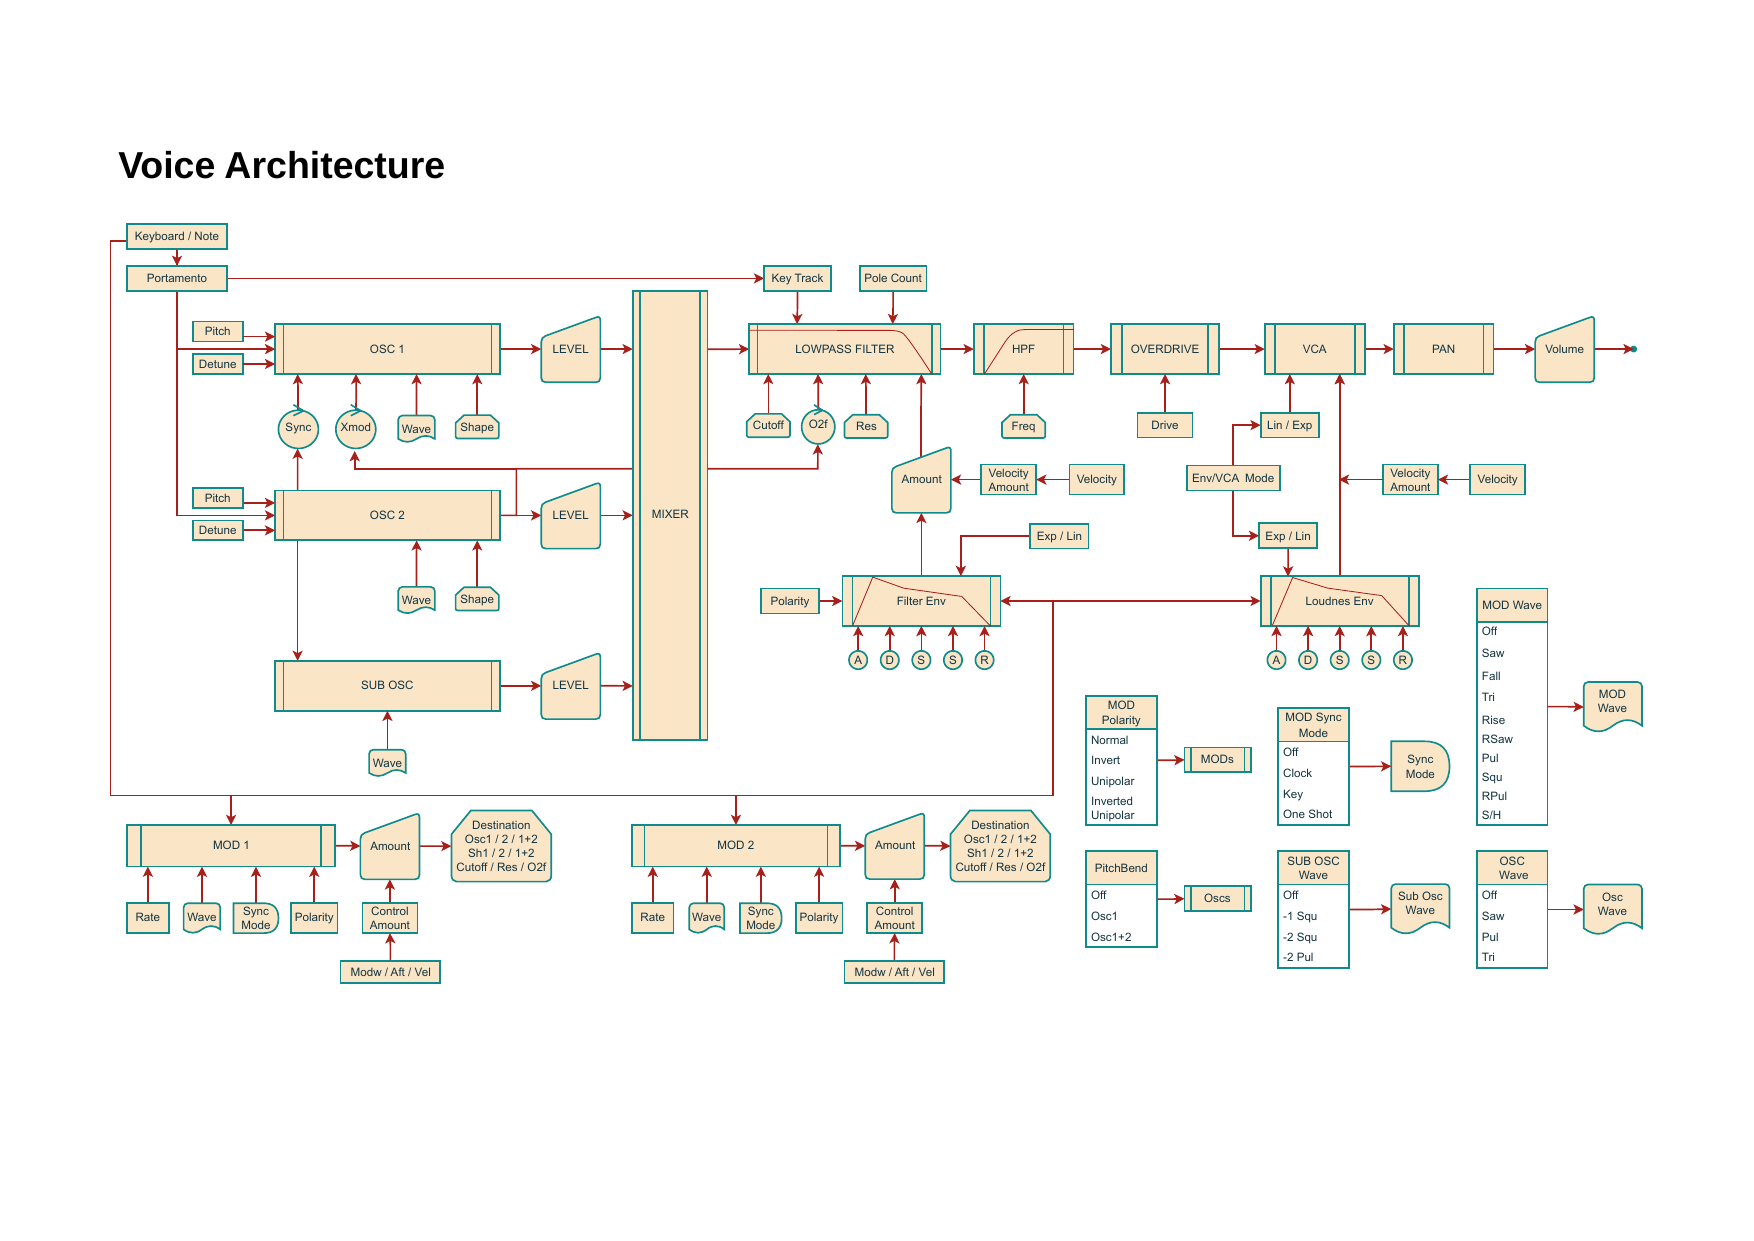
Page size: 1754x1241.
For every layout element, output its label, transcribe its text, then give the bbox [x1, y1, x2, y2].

subtitle Voice Architecture [118, 143, 1636, 186]
